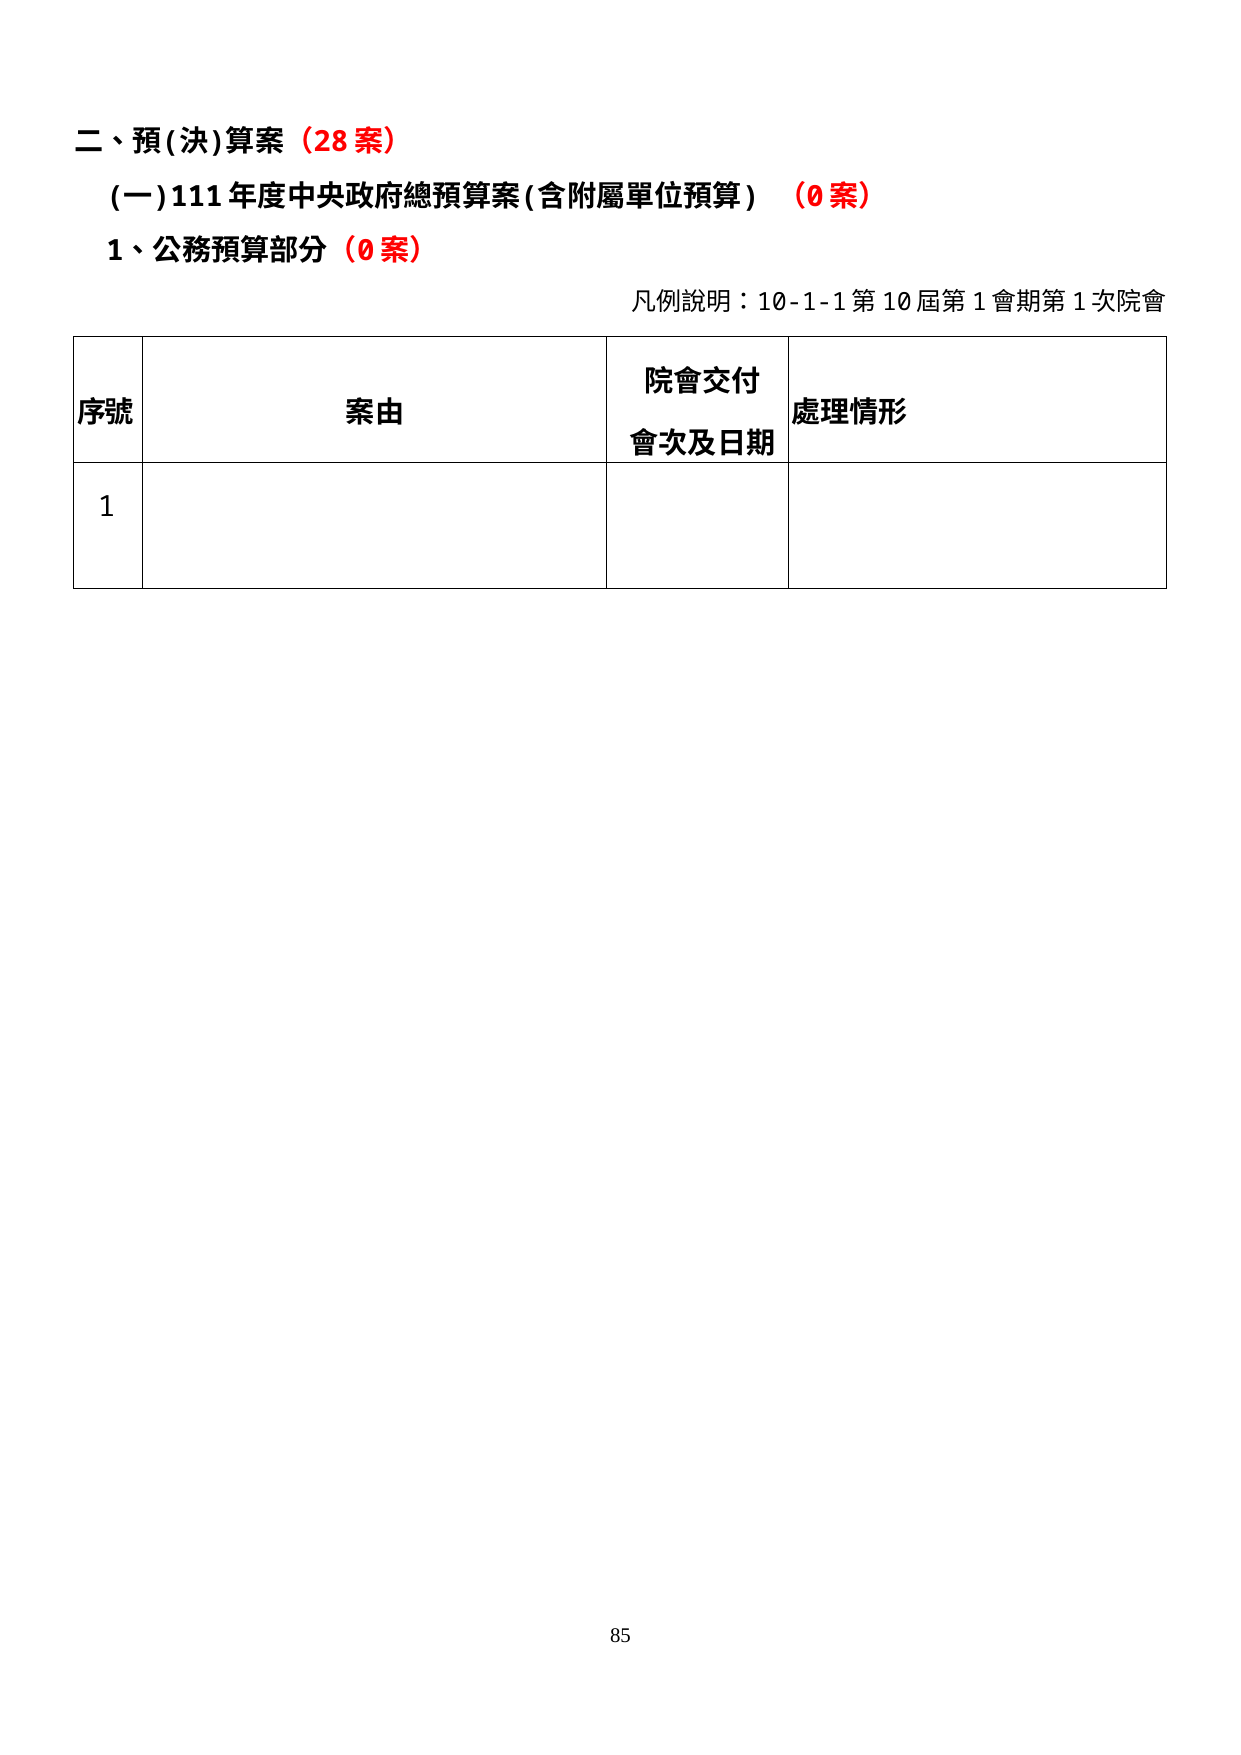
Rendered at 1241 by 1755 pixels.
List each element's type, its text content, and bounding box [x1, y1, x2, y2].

table_cell [607, 463, 788, 588]
table_header 案由 [143, 337, 606, 462]
table_cell [74, 463, 142, 588]
text (一)111年度中央政府總預算案(含附屬單位預算) （0案） [74, 173, 1166, 214]
table_header 院會交付 會次及日期 [607, 337, 788, 462]
text 二、預(決)算案（28案） [74, 118, 1166, 160]
text 凡例說明：10-1-1第10屆第1會期第1次院會 [74, 281, 1166, 317]
table_cell [789, 463, 1166, 588]
table_header 處理情形 [789, 337, 1166, 462]
table_cell [143, 463, 606, 588]
table_header 序號 [74, 337, 142, 462]
text 1、公務預算部分（0案） [74, 227, 1166, 268]
